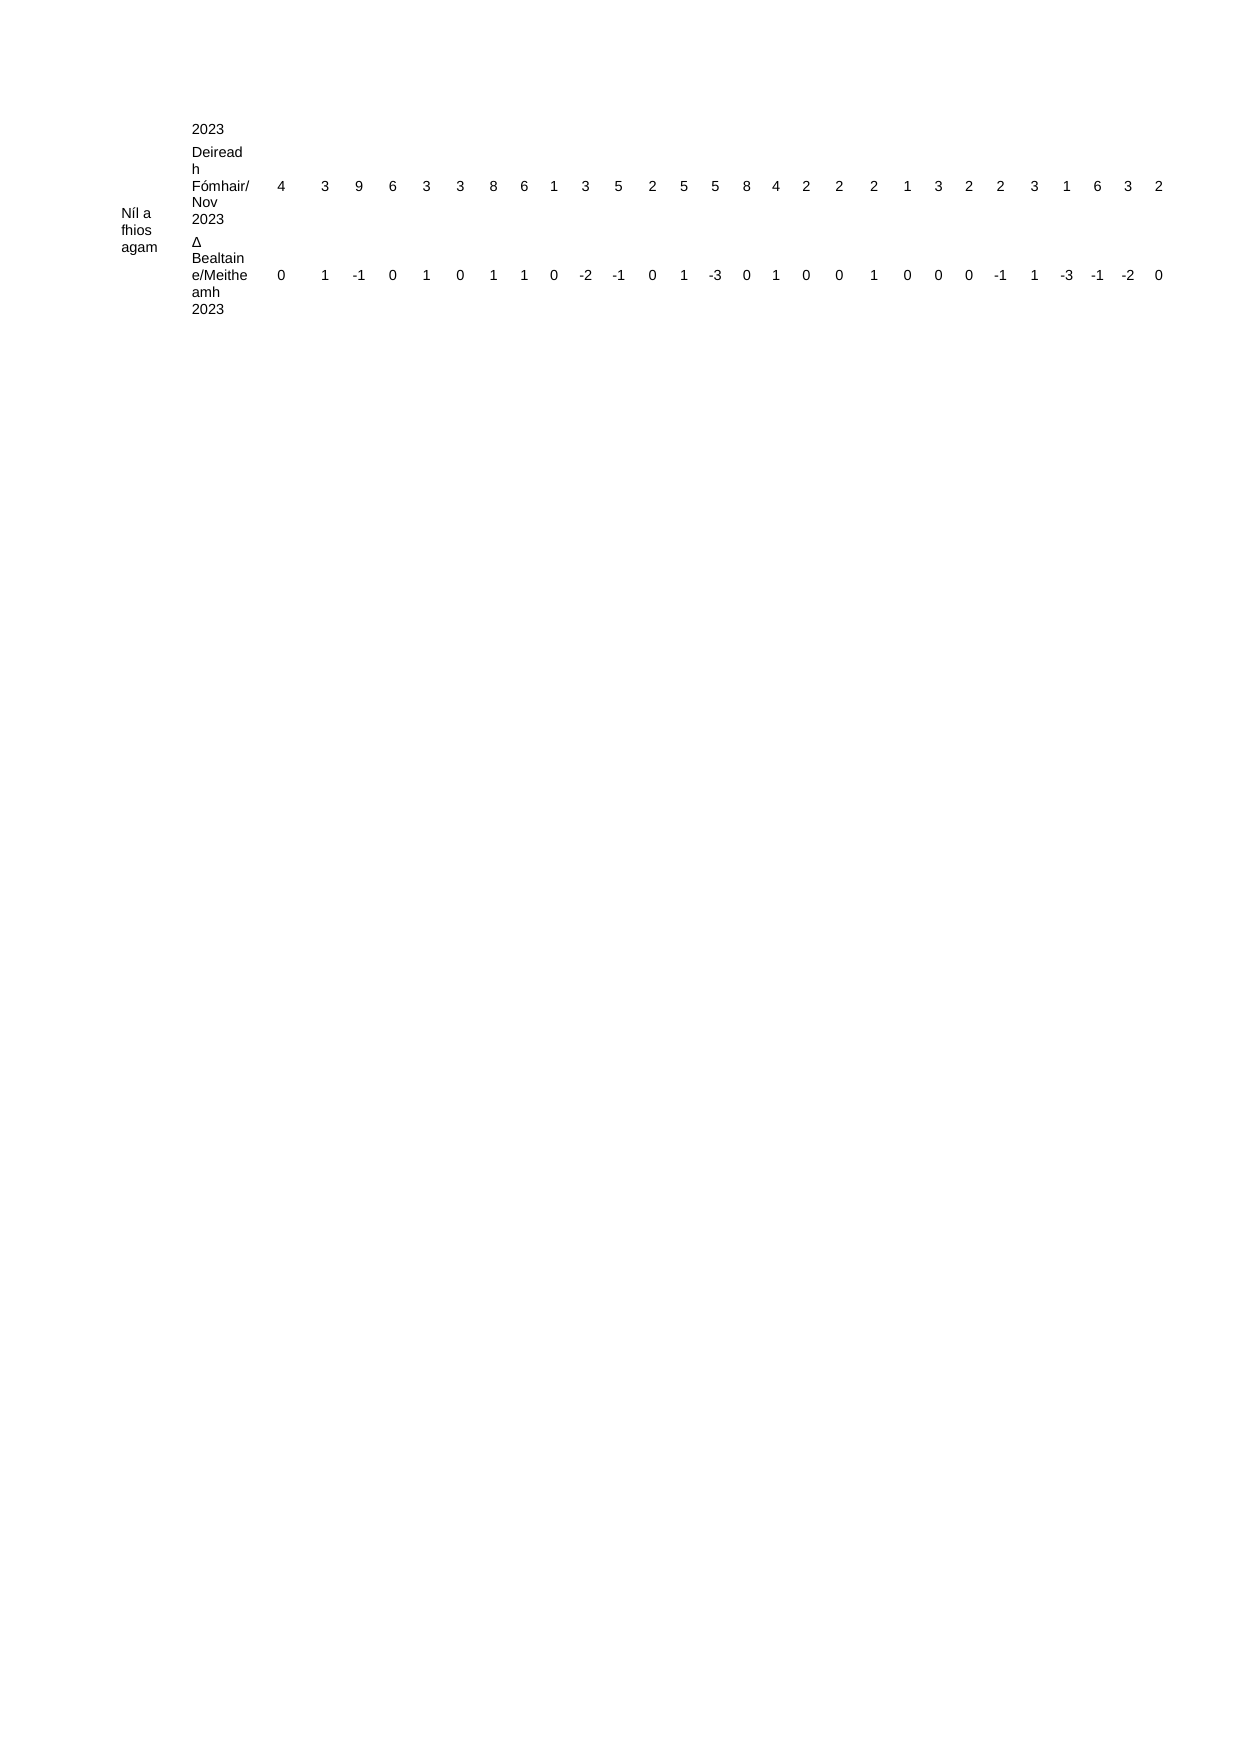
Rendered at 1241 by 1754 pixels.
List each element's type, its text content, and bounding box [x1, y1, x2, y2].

table_cell 0 [538, 230, 569, 320]
table_cell 1 [538, 141, 569, 230]
table_cell [954, 118, 984, 141]
table_cell [698, 118, 732, 141]
table_cell -1 [1081, 230, 1114, 320]
table_cell 2 [954, 141, 984, 230]
table_cell 0 [1142, 230, 1175, 320]
table_cell [538, 118, 569, 141]
table_cell 5 [698, 141, 732, 230]
table_cell 1 [510, 230, 538, 320]
table_cell 6 [510, 141, 538, 230]
table_cell 2023 [189, 118, 254, 141]
table_cell [1053, 118, 1081, 141]
table_cell 1 [308, 230, 341, 320]
table_cell -3 [1053, 230, 1081, 320]
table_cell [602, 118, 635, 141]
table_cell 1 [670, 230, 698, 320]
table_cell 3 [569, 141, 602, 230]
table_cell [892, 118, 923, 141]
table_cell [308, 118, 341, 141]
table_cell 0 [732, 230, 761, 320]
table_cell 1 [1016, 230, 1052, 320]
table_cell 3 [409, 141, 443, 230]
table_cell 1 [761, 230, 790, 320]
table_cell Níl a fhios agam [118, 141, 189, 320]
table_cell [670, 118, 698, 141]
table_cell [1016, 118, 1052, 141]
table_cell [341, 118, 376, 141]
table_cell 5 [670, 141, 698, 230]
table_cell 2 [1142, 141, 1175, 230]
table_cell [790, 118, 822, 141]
table_cell [1142, 118, 1175, 141]
table_cell [822, 118, 856, 141]
table_cell 0 [923, 230, 954, 320]
table_cell 1 [856, 230, 892, 320]
table_cell 0 [443, 230, 477, 320]
table_cell 1 [477, 230, 510, 320]
table_cell 3 [443, 141, 477, 230]
table_cell -2 [569, 230, 602, 320]
table_cell 3 [308, 141, 341, 230]
table_cell -1 [341, 230, 376, 320]
table_cell 1 [409, 230, 443, 320]
table_cell 2 [822, 141, 856, 230]
table_cell 3 [923, 141, 954, 230]
table_cell 2 [635, 141, 669, 230]
table_cell 0 [635, 230, 669, 320]
table_cell Δ Bealtaine/Meitheamh 2023 [189, 230, 254, 320]
table_cell [984, 118, 1016, 141]
table_cell [1114, 118, 1142, 141]
table_cell [923, 118, 954, 141]
table_cell 4 [761, 141, 790, 230]
table_cell -1 [602, 230, 635, 320]
table_cell 3 [1114, 141, 1142, 230]
table_cell 0 [892, 230, 923, 320]
table_cell [443, 118, 477, 141]
table_cell [1081, 118, 1114, 141]
table_cell [409, 118, 443, 141]
table_cell 1 [1053, 141, 1081, 230]
table_cell 6 [1081, 141, 1114, 230]
table_cell 3 [1016, 141, 1052, 230]
table_cell 0 [790, 230, 822, 320]
table_cell [376, 118, 409, 141]
table_cell 5 [602, 141, 635, 230]
table_cell 0 [954, 230, 984, 320]
table_cell 1 [892, 141, 923, 230]
table_cell 9 [341, 141, 376, 230]
table_cell [477, 118, 510, 141]
table_cell [761, 118, 790, 141]
table_cell [856, 118, 892, 141]
table_cell -2 [1114, 230, 1142, 320]
table_cell [569, 118, 602, 141]
table_cell 8 [732, 141, 761, 230]
table_cell 2 [790, 141, 822, 230]
table_cell 0 [376, 230, 409, 320]
table_cell Deireadh Fómhair/Nov 2023 [189, 141, 254, 230]
table_cell [254, 118, 308, 141]
table_cell 8 [477, 141, 510, 230]
table_cell 2 [856, 141, 892, 230]
table_cell [732, 118, 761, 141]
table_cell 0 [822, 230, 856, 320]
table_cell 0 [254, 230, 308, 320]
table_cell [635, 118, 669, 141]
table_cell [510, 118, 538, 141]
table_cell 4 [254, 141, 308, 230]
table_cell -3 [698, 230, 732, 320]
table_cell -1 [984, 230, 1016, 320]
table_cell 6 [376, 141, 409, 230]
table_cell 2 [984, 141, 1016, 230]
